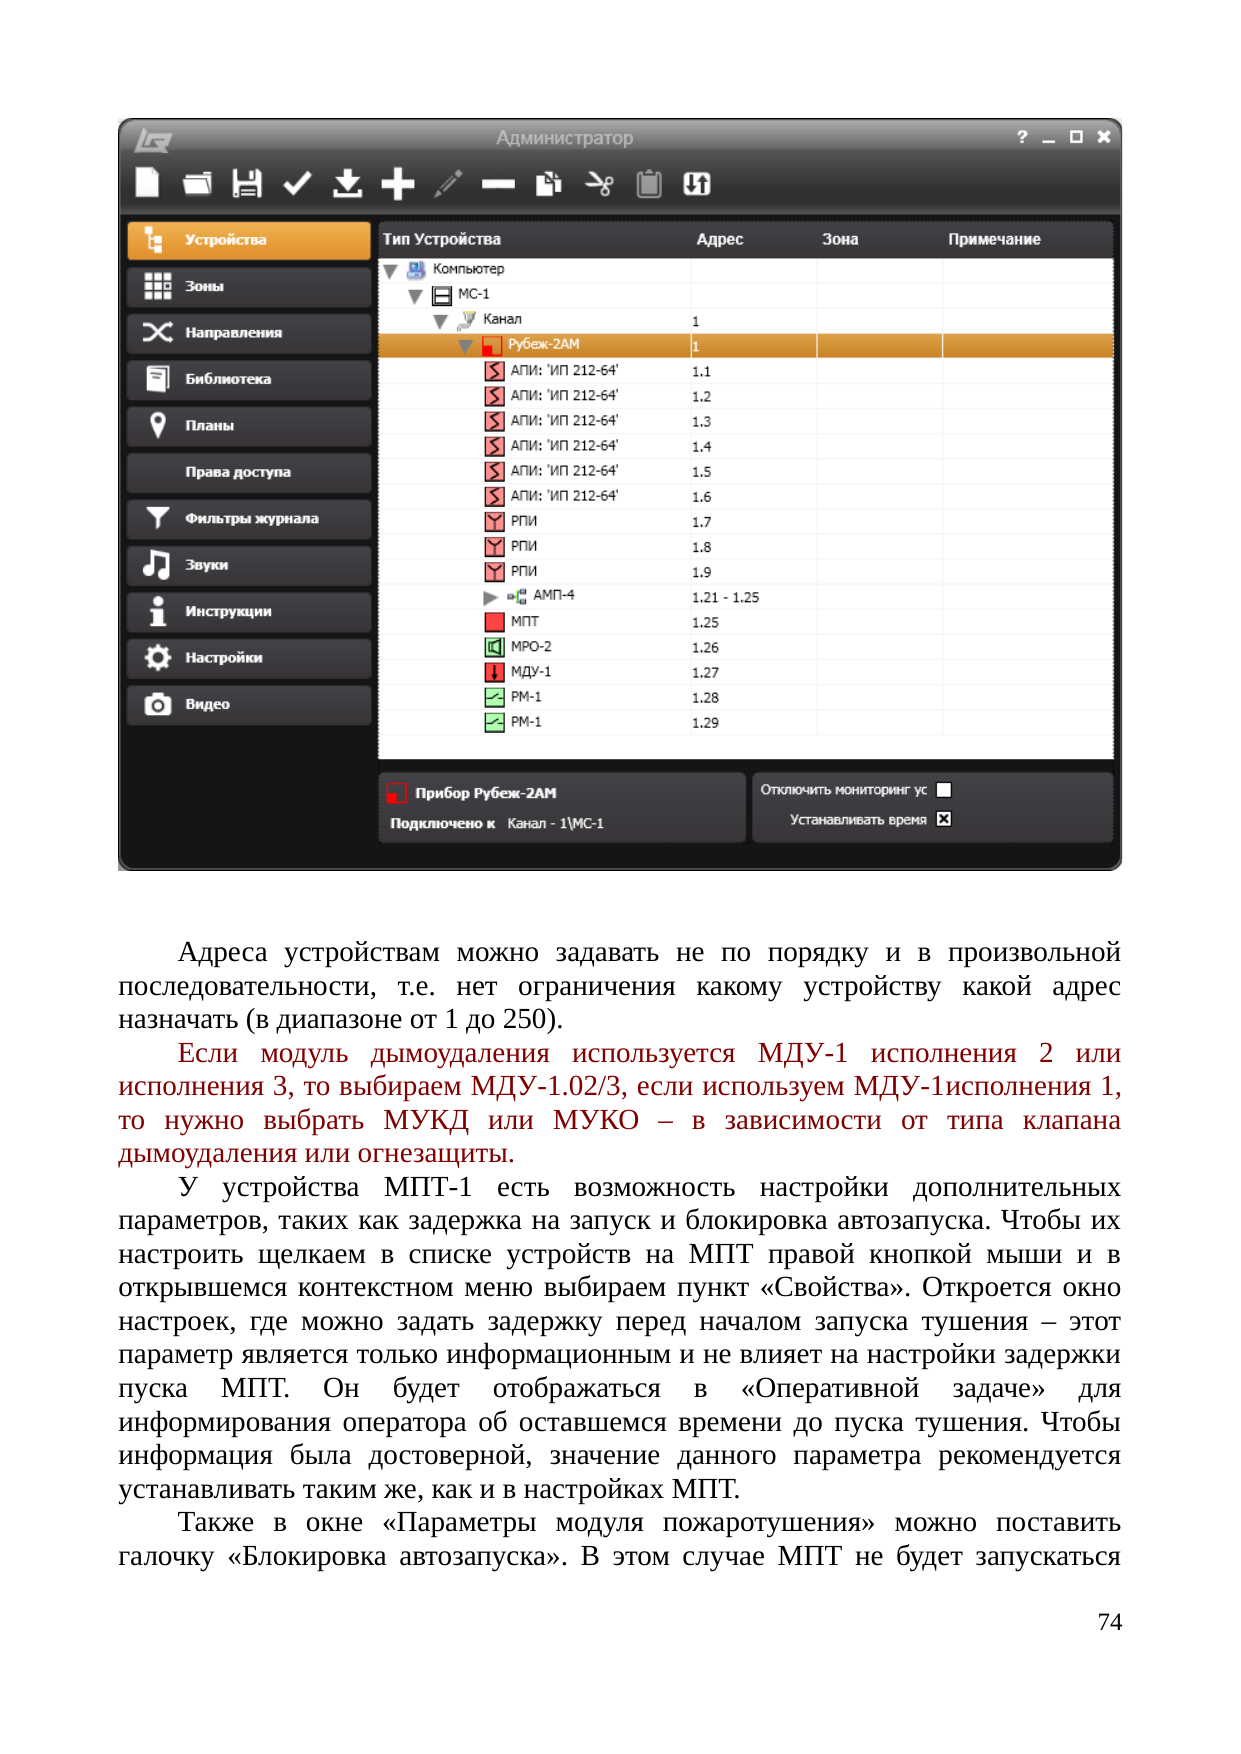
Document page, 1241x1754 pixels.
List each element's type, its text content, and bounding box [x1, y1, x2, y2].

picture [118, 118, 1123, 871]
text Если модуль дымоудаления используется МДУ-1 исполнения 2 или исполнения 3, то выбираем МДУ-1.02/3, если используем МДУ-1исполнения 1, то нужно выбрать МУКД или МУКО – в зависимости от типа клапана дымоудаления или огнезащиты. [118, 1035, 1122, 1169]
text У устройства МПТ-1 есть возможность настройки дополнительных параметров, таких как задержка на запуск и блокировка автозапуска. Чтобы их настроить щелкаем в списке устройств на МПТ правой кнопкой мыши и в открывшемся контекстном меню выбираем пункт «Свойства». Откроется окно настроек, где можно задать задержку перед началом запуска тушения – этот параметр является только информационным и не влияет на настройки задержки пуска МПТ. Он будет отображаться в «Оперативной задаче» для информирования оператора об оставшемся времени до пуска тушения. Чтобы информация была достоверной, значение данного параметра рекомендуется устанавливать таким же, как и в настройках МПТ. [118, 1169, 1122, 1504]
text Адреса устройствам можно задавать не по порядку и в произвольной последовательности, т.е. нет ограничения какому устройству какой адрес назначать (в диапазоне от 1 до 250). [118, 934, 1122, 1035]
text Также в окне «Параметры модуля пожаротушения» можно поставить галочку «Блокировка автозапуска». В этом случае МПТ не будет запускаться [118, 1504, 1122, 1571]
